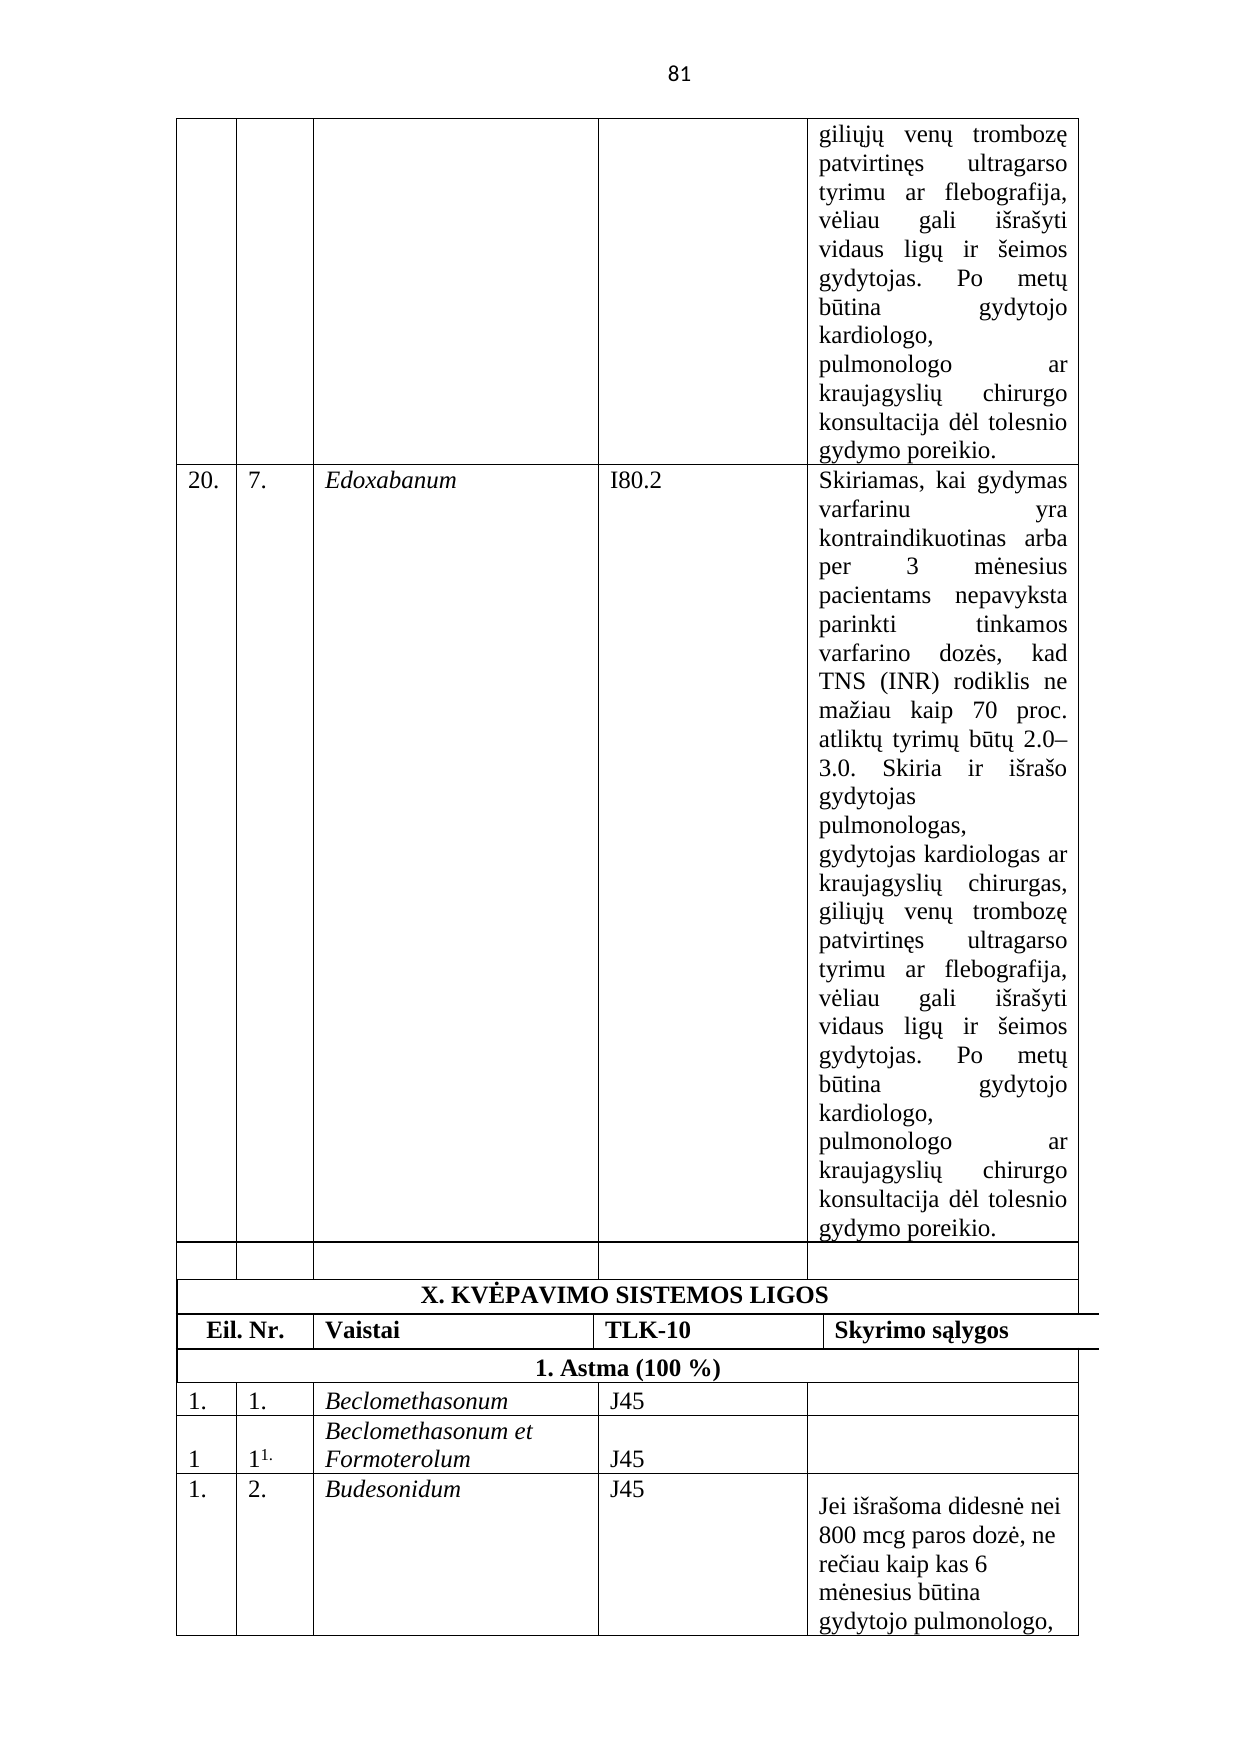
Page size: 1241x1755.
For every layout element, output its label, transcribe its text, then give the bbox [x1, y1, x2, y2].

table_cell [1103, 1415, 1109, 1473]
table_cell Skiriamas, kai gydymas varfarinu yra kontraindikuotinas arba per 3 mėnesius pacientams nepavyksta parinkti tinkamos varfarino dozės, kad TNS (INR) rodiklis ne mažiau kaip 70 proc. atliktų tyrimų būtų 2.0–3.0. Skiria ir išrašo gydytojas pulmonologas, gydytojas kardiologas ar kraujagyslių chirurgas, giliųjų venų trombozę patvirtinęs ultragarso tyrimu ar flebografija, vėliau gali išrašyti vidaus ligų ir šeimos gydytojas. Po metų būtina gydytojo kardiologo, pulmonologo ar kraujagyslių chirurgo konsultacija dėl tolesnio gydymo poreikio. [808, 465, 1078, 1241]
table_cell 1. [177, 1383, 236, 1415]
table_cell [1103, 1473, 1109, 1635]
table_cell 11. [237, 1416, 313, 1473]
table_cell [808, 1383, 1078, 1415]
table_cell [1099, 118, 1103, 464]
table_cell [314, 119, 598, 464]
table_cell [1093, 118, 1099, 464]
table_cell [1103, 1241, 1109, 1279]
table_cell [1103, 1348, 1109, 1382]
table_cell [1099, 1241, 1103, 1279]
table_cell [1084, 1279, 1088, 1313]
table_cell [1099, 1415, 1103, 1473]
table_cell [1079, 1279, 1083, 1313]
table_cell [1088, 1382, 1093, 1415]
table_cell [177, 1243, 236, 1279]
table_cell [1088, 1350, 1093, 1382]
table_cell [1084, 1415, 1088, 1473]
table_cell [1093, 1382, 1099, 1415]
table_cell [1079, 118, 1083, 464]
table_cell [1088, 1241, 1093, 1279]
table_cell [1103, 1313, 1109, 1348]
table_cell [1093, 464, 1099, 1241]
table_cell [1093, 1415, 1099, 1473]
table_cell Beclomethasonum [314, 1383, 598, 1415]
table_cell [1093, 1279, 1099, 1313]
table_cell [1093, 1473, 1099, 1635]
table_cell [1079, 1473, 1083, 1635]
table_cell 1. [237, 1383, 313, 1415]
table_cell Edoxabanum [314, 465, 598, 1241]
table_cell Skyrimo sąlygos [824, 1315, 1099, 1348]
table_cell [1103, 464, 1109, 1241]
table_cell [1099, 464, 1103, 1241]
table_cell [1099, 1382, 1103, 1415]
table_cell Eil. Nr. [178, 1315, 313, 1348]
table_cell [1099, 1279, 1103, 1313]
table_cell [1084, 1241, 1088, 1279]
table_cell TLK-10 [594, 1315, 823, 1348]
table_cell [1088, 1473, 1093, 1635]
table_cell [1079, 1241, 1083, 1279]
table_cell [1079, 464, 1083, 1241]
table_cell [1079, 1415, 1083, 1473]
table_cell Beclomethasonum et Formoterolum [314, 1416, 598, 1473]
table_cell [1093, 1241, 1099, 1279]
table_cell giliųjų venų trombozę patvirtinęs ultragarso tyrimu ar flebografija, vėliau gali išrašyti vidaus ligų ir šeimos gydytojas. Po metų būtina gydytojo kardiologo, pulmonologo ar kraujagyslių chirurgo konsultacija dėl tolesnio gydymo poreikio. [808, 119, 1078, 464]
table_cell Vaistai [314, 1315, 593, 1348]
table_cell [1103, 1382, 1109, 1415]
table_cell J45 [599, 1383, 807, 1415]
table_cell [1109, 1415, 1123, 1473]
table_cell [1093, 1350, 1099, 1382]
table_cell [1084, 118, 1088, 464]
table_cell 1 [177, 1416, 236, 1473]
table_cell [1099, 1473, 1103, 1635]
table_cell [1084, 1473, 1088, 1635]
table_cell [314, 1243, 598, 1279]
table_cell [237, 1243, 313, 1279]
table_cell Budesonidum [314, 1474, 598, 1635]
table_cell [237, 119, 313, 464]
table_cell [808, 1416, 1078, 1473]
table_cell [1088, 118, 1093, 464]
table_cell [1099, 1313, 1103, 1348]
table_cell [1079, 1382, 1083, 1415]
table_cell [1084, 464, 1088, 1241]
table_cell J45 [599, 1474, 807, 1635]
table_cell [1109, 1313, 1123, 1348]
table_cell J45 [599, 1416, 807, 1473]
table_cell [1109, 1241, 1123, 1279]
table_cell 20. [177, 465, 236, 1241]
table_cell [1088, 1415, 1093, 1473]
table_cell 1. Astma (100 %) [178, 1350, 1078, 1382]
table_cell [599, 1243, 807, 1279]
table_cell [1109, 464, 1123, 1241]
table_cell Jei išrašoma didesnė nei 800 mcg paros dozė, ne rečiau kaip kas 6 mėnesius būtina gydytojo pulmonologo, [808, 1474, 1078, 1635]
table_cell [1079, 1350, 1083, 1382]
table_cell [1084, 1382, 1088, 1415]
table_cell 1. [177, 1474, 236, 1635]
table_cell 7. [237, 465, 313, 1241]
table_cell [1109, 118, 1123, 464]
table_cell [177, 119, 236, 464]
table_cell [1109, 1473, 1123, 1635]
table_cell [1103, 1279, 1109, 1313]
table_cell [1109, 1348, 1123, 1382]
table_cell [1109, 1382, 1123, 1415]
table_cell [1103, 118, 1109, 464]
table_cell I80.2 [599, 465, 807, 1241]
table_cell [1109, 1279, 1123, 1313]
table_cell 2. [237, 1474, 313, 1635]
table_cell [1099, 1348, 1103, 1382]
table_cell [1088, 1279, 1093, 1313]
table_cell [1088, 464, 1093, 1241]
table_cell X. KVĖPAVIMO SISTEMOS LIGOS [178, 1280, 1078, 1313]
table_cell [1084, 1350, 1088, 1382]
table_cell [808, 1243, 1078, 1279]
table_cell [599, 119, 807, 464]
